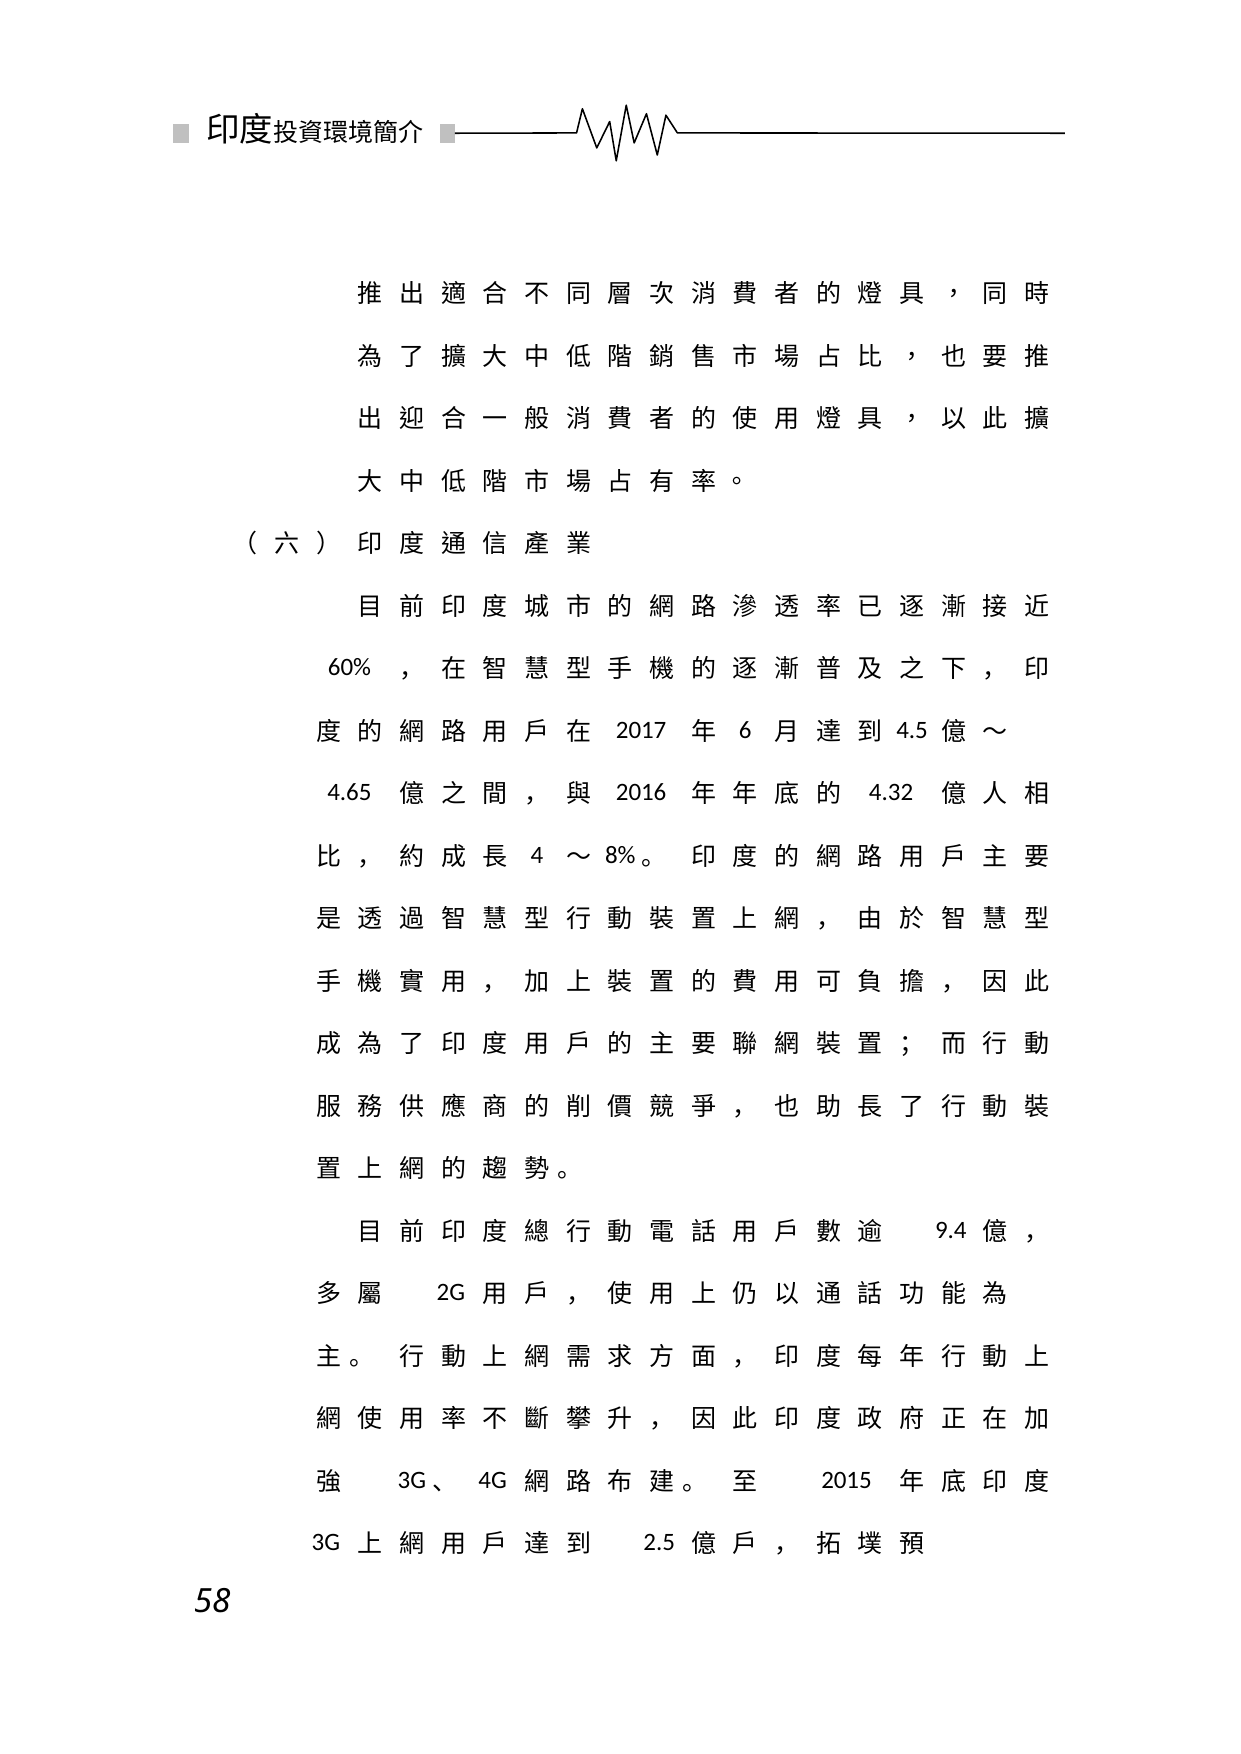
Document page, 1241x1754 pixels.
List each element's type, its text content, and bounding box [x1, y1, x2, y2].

text 目前印度總行動電話用戶數逾 9.4 億，多屬 2G 用戶，使用上仍以通話功能為主。行動上網需求方面，印度每年行動上網使用率不斷攀升，因此印度政府正在加強 3G、4G 網路布建。至 2015 年底印度 3G 上網用戶達到 2.5 億戶，拓墣預 [281, 1188, 1058, 1563]
text （六）印度通信產業 [207, 500, 1058, 563]
text 目前印度城市的網路滲透率已逐漸接近60%，在智慧型手機的逐漸普及之下，印度的網路用戶在2017年6月達到4.5億～4.65億之間，與2016年年底的4.32億人相比，約成長4～8%。印度的網路用戶主要是透過智慧型行動裝置上網，由於智慧型手機實用，加上裝置的費用可負擔，因此成為了印度用戶的主要聯網裝置；而行動服務供應商的削價競爭，也助長了行動裝置上網的趨勢。 [281, 563, 1058, 1188]
text 推出適合不同層次消費者的燈具，同時為了擴大中低階銷售市場占比，也要推出迎合一般消費者的使用燈具，以此擴大中低階市場占有率。 [330, 250, 1058, 500]
